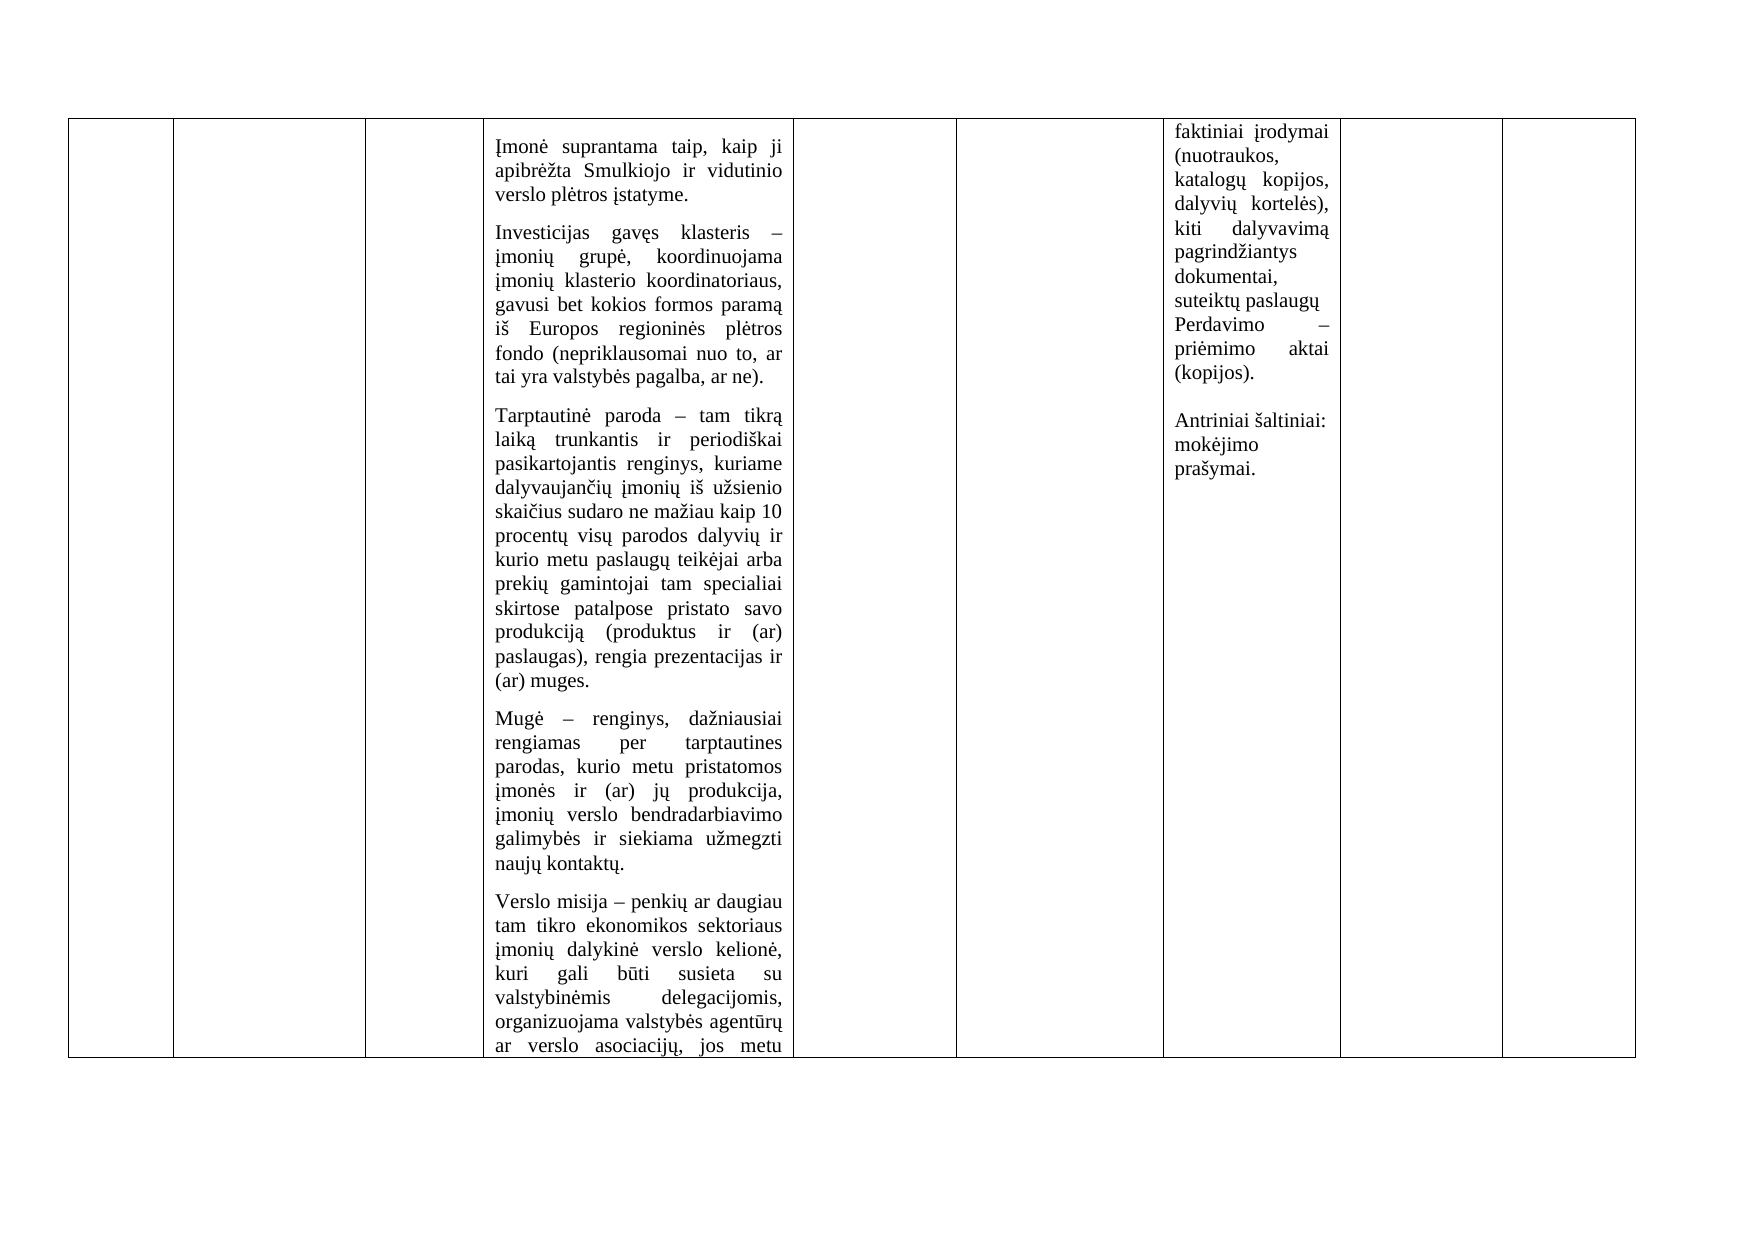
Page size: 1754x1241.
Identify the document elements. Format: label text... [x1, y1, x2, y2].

table_cell [794, 119, 956, 1057]
table_cell [366, 119, 483, 1057]
table_cell [69, 119, 173, 1057]
table_cell [1503, 119, 1635, 1057]
table_cell [1341, 119, 1502, 1057]
table_cell Įmonė suprantama taip, kaip ji apibrėžta Smulkiojo ir vidutinio verslo plėtros įstatyme. Investicijas gavęs klasteris – įmonių grupė, koordinuojama įmonių klasterio koordinatoriaus, gavusi bet kokios formos paramą iš Europos regioninės plėtros fondo (nepriklausomai nuo to, ar tai yra valstybės pagalba, ar ne). Tarptautinė paroda – tam tikrą laiką trunkantis ir periodiškai pasikartojantis renginys, kuriame dalyvaujančių įmonių iš užsienio skaičius sudaro ne mažiau kaip 10 procentų visų parodos dalyvių ir kurio metu paslaugų teikėjai arba prekių gamintojai tam specialiai skirtose patalpose pristato savo produkciją (produktus ir (ar) paslaugas), rengia prezentacijas ir (ar) muges. Mugė – renginys, dažniausiai rengiamas per tarptautines parodas, kurio metu pristatomos įmonės ir (ar) jų produkcija, įmonių verslo bendradarbiavimo galimybės ir siekiama užmegzti naujų kontaktų. Verslo misija – penkių ar daugiau tam tikro ekonomikos sektoriaus įmonių dalykinė verslo kelionė, kuri gali būti susieta su valstybinėmis delegacijomis, organizuojama valstybės agentūrų ar verslo asociacijų, jos metu [484, 119, 793, 1057]
table_cell [957, 119, 1163, 1057]
table_cell faktiniai įrodymai (nuotraukos, katalogų kopijos, dalyvių kortelės), kiti dalyvavimą pagrindžiantys dokumentai, suteiktų paslaugų Perdavimo –priėmimo aktai (kopijos). Antriniai šaltiniai: mokėjimo prašymai. [1164, 119, 1340, 1057]
table_cell [174, 119, 365, 1057]
